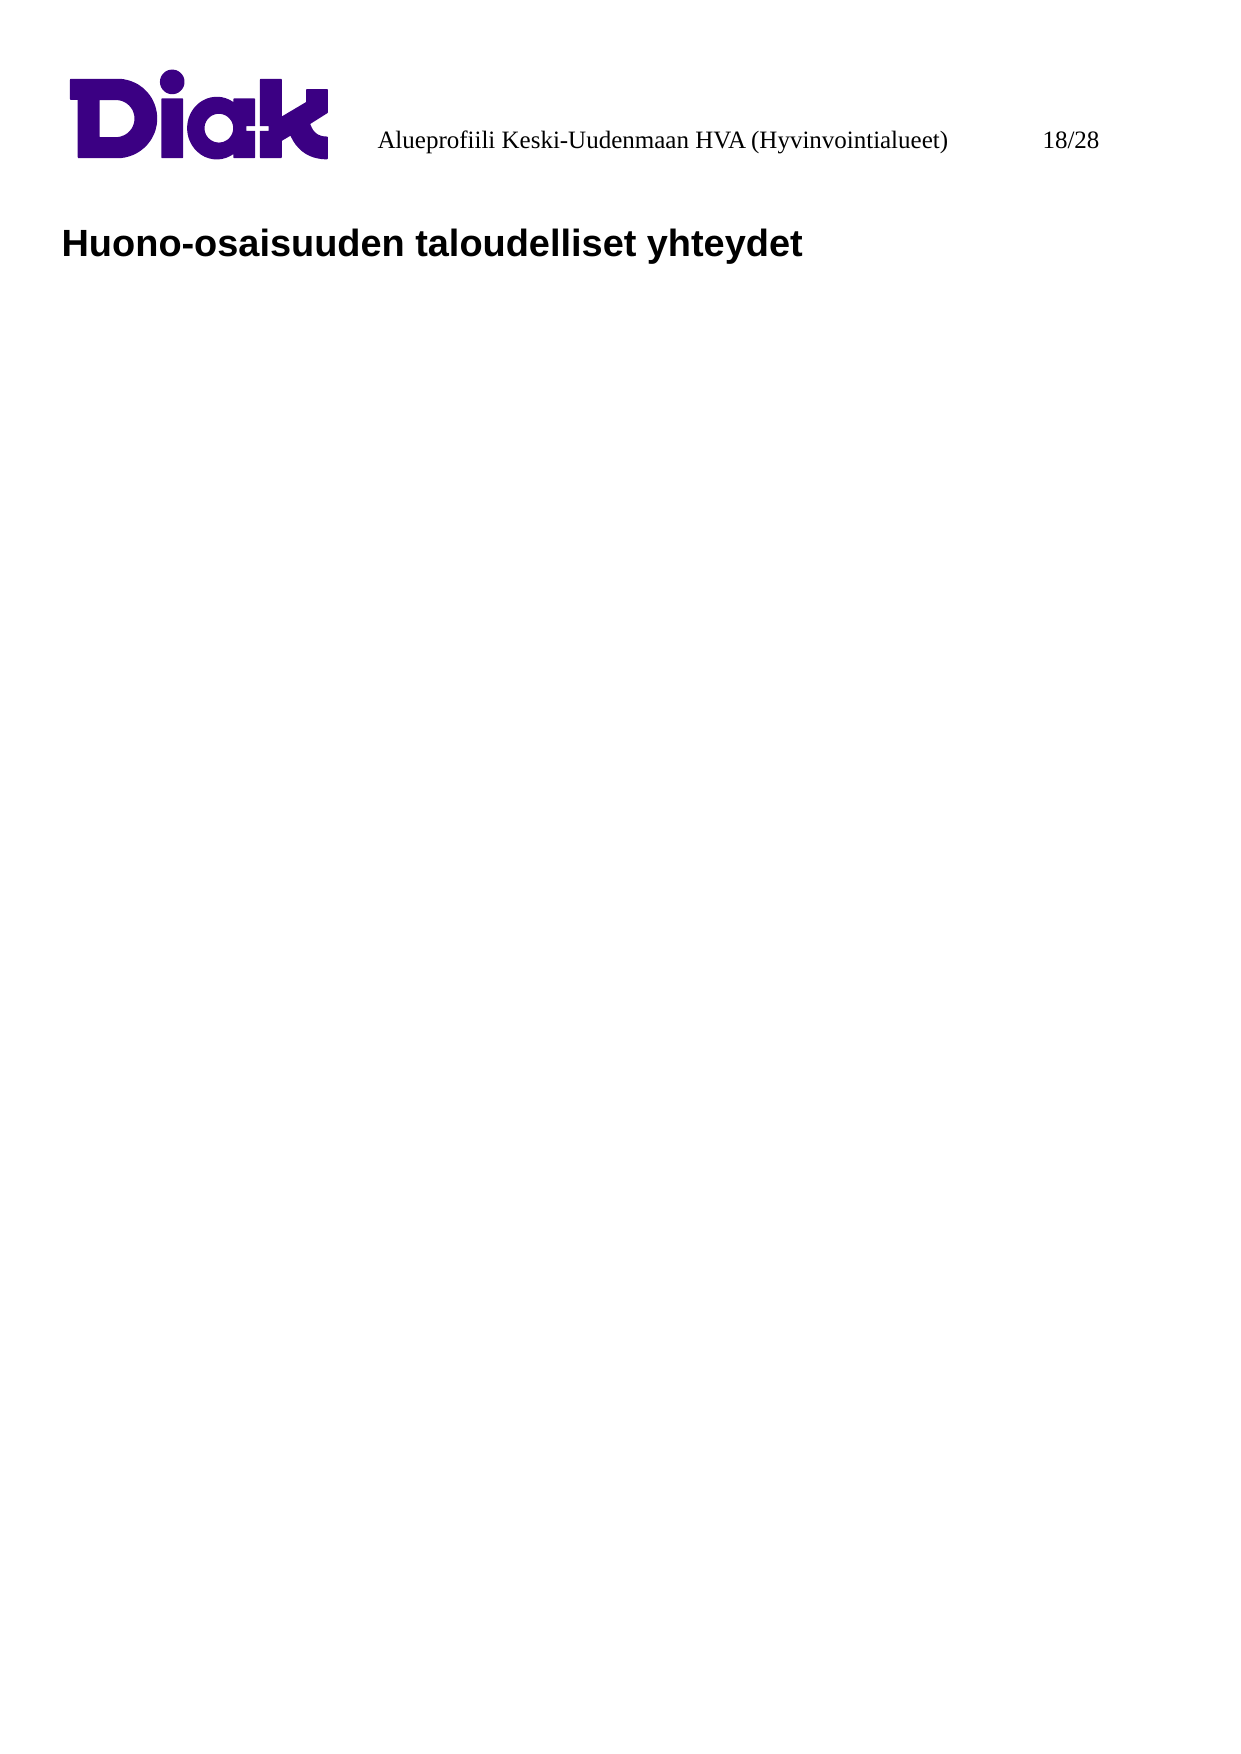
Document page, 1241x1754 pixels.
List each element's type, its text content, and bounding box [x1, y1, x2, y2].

subtitle Huono-osaisuuden taloudelliset yhteydet [61, 221, 1179, 265]
